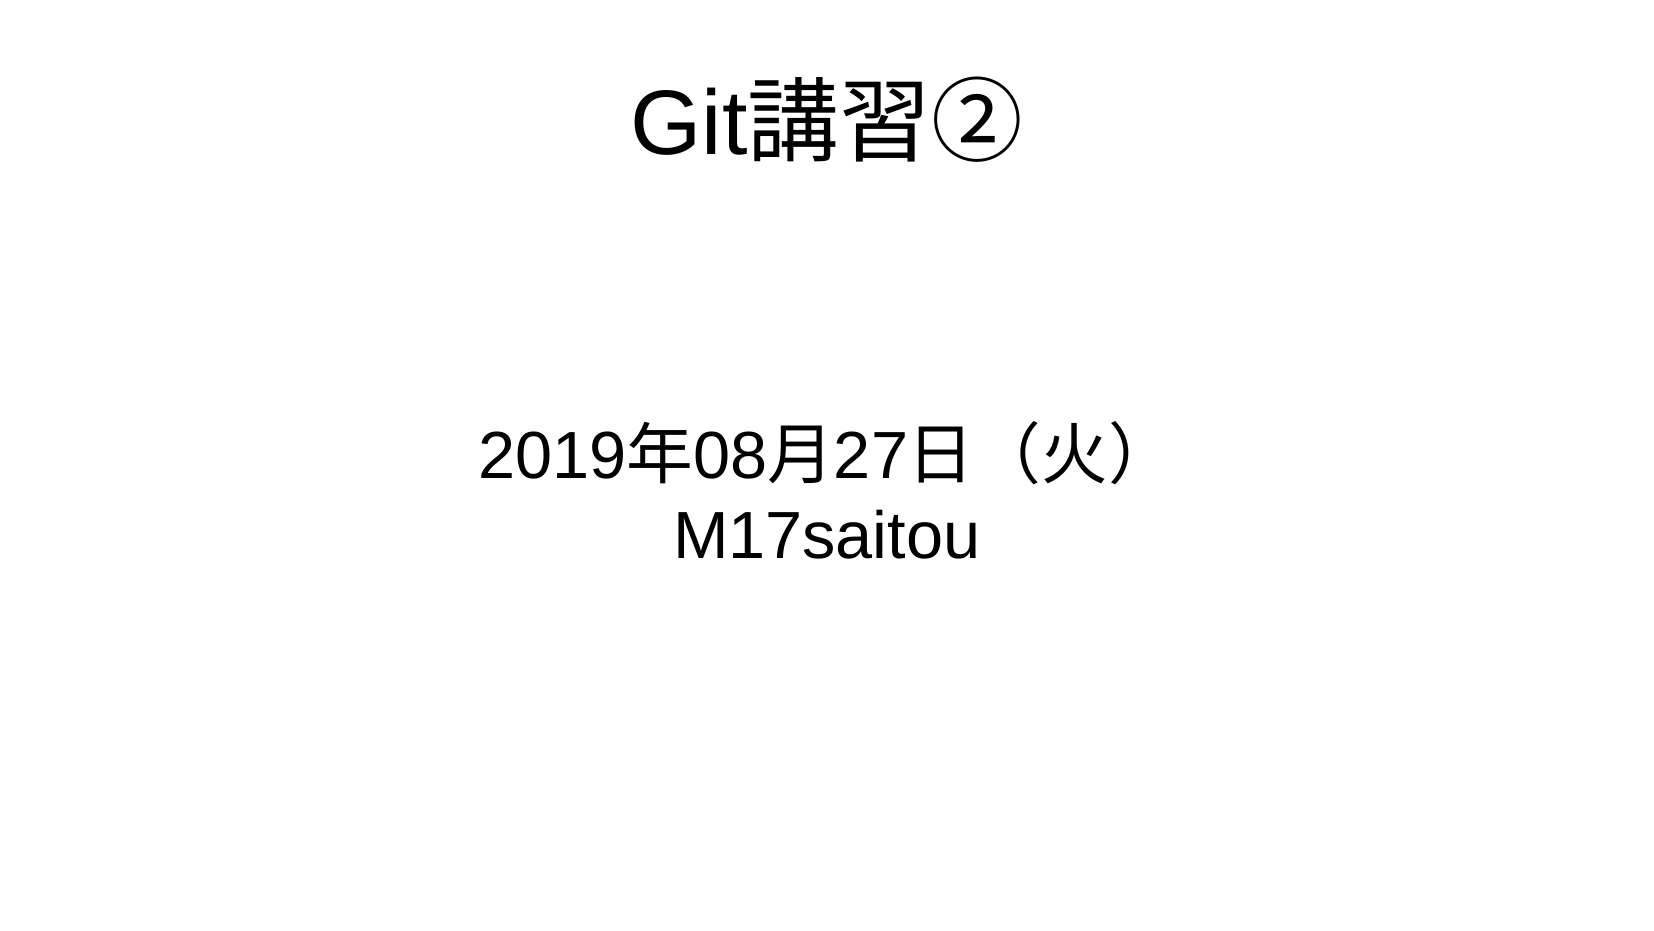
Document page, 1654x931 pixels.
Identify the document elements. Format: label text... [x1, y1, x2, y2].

title Git講習② [82, 37, 1571, 193]
subtitle 2019年08月27日（火） M17saitou [82, 217, 1571, 758]
